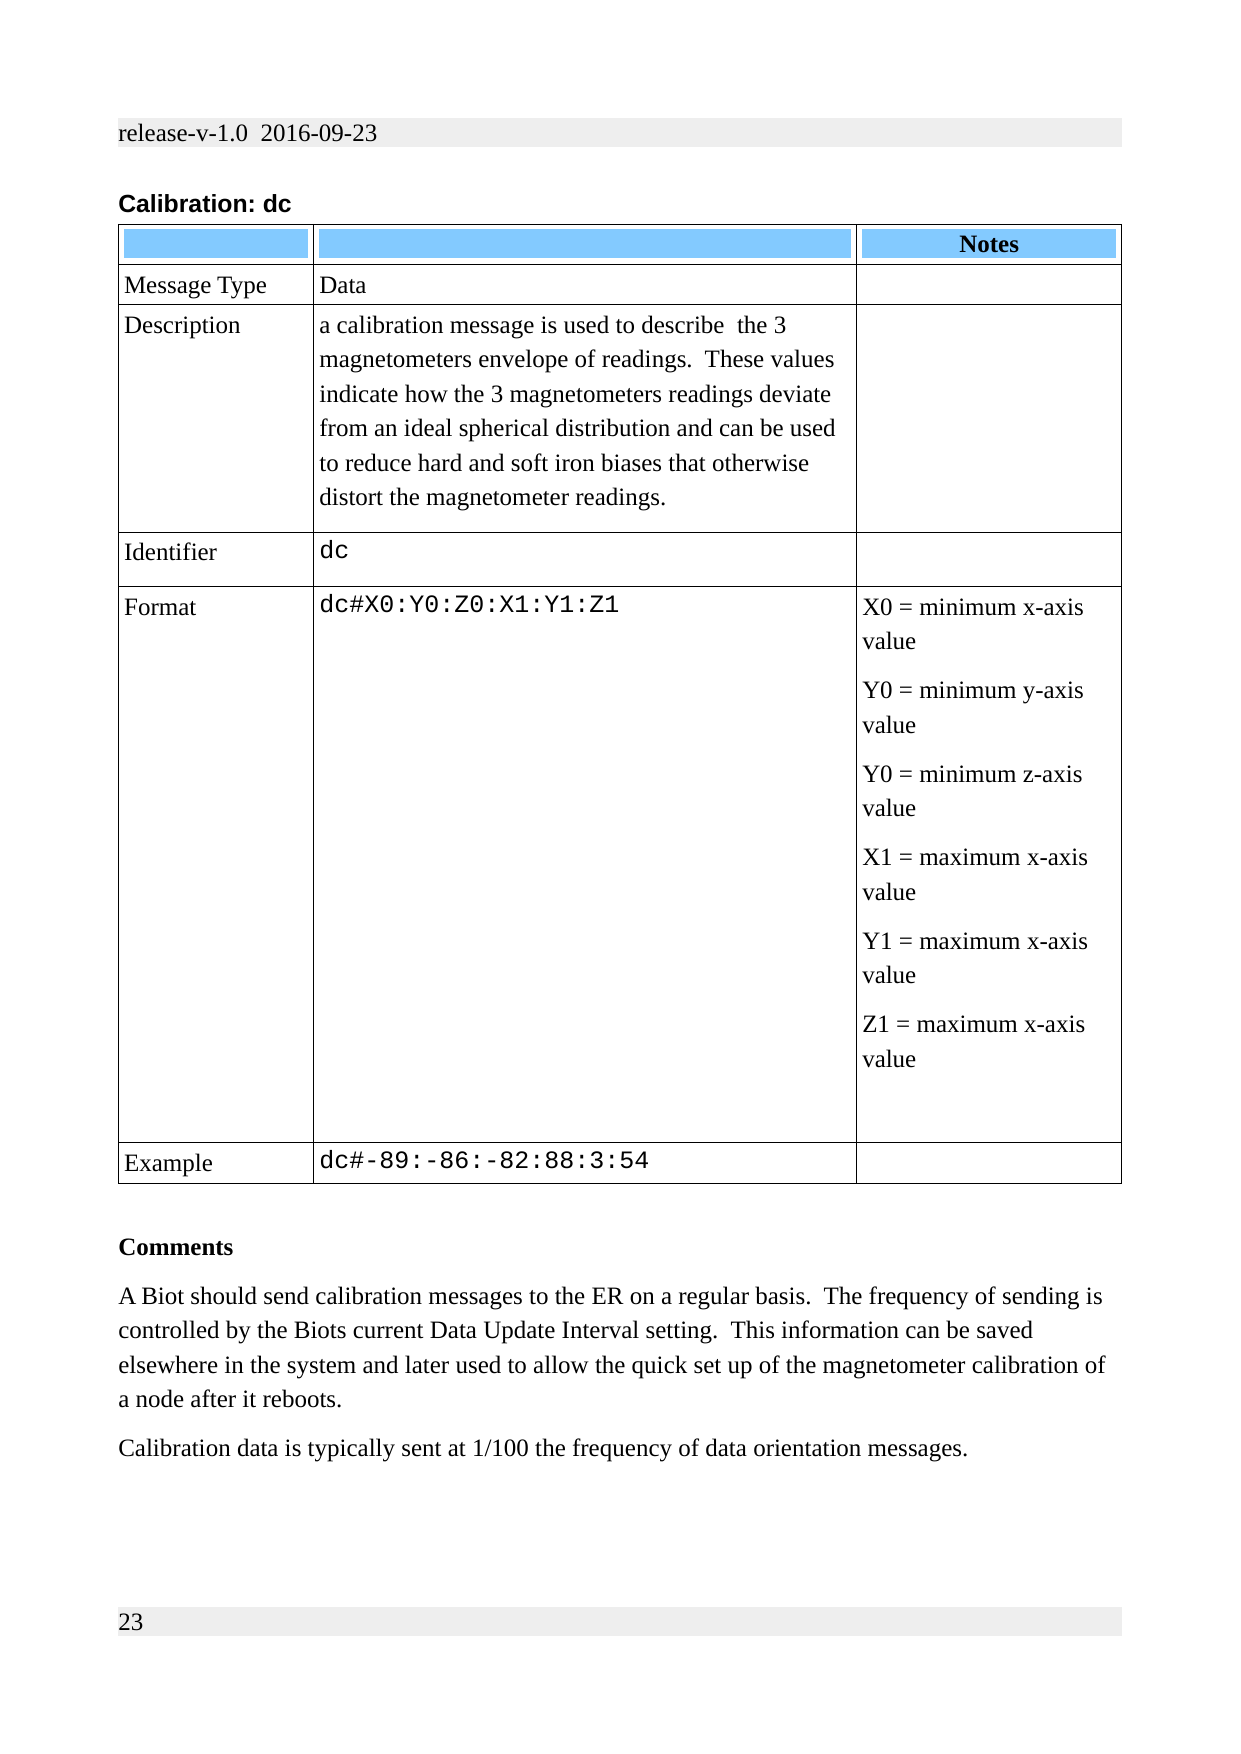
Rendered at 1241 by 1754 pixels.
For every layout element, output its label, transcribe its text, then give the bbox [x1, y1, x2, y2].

table_cell [857, 265, 1121, 304]
table_header Notes [857, 225, 1121, 264]
text Calibration data is typically sent at 1/100 the frequency of data orientation messages. [118, 1433, 1122, 1462]
table_header [119, 225, 313, 264]
table_header [314, 225, 856, 264]
table_cell [857, 533, 1121, 586]
table_cell dc#X0:Y0:Z0:X1:Y1:Z1 [314, 587, 856, 1142]
table_cell Data [314, 265, 856, 304]
table_cell a calibration message is used to describe the 3 magnetometers envelope of readings. These values indicate how the 3 magnetometers readings deviate from an ideal spherical distribution and can be used to reduce hard and soft iron biases that otherwise distort the magnetometer readings. [314, 305, 856, 532]
table_cell Example [119, 1143, 313, 1182]
table_cell Identifier [119, 533, 313, 586]
table_cell X0 = minimum x-axis value Y0 = minimum y-axis value Y0 = minimum z-axis value X1 = maximum x-axis value Y1 = maximum x-axis value Z1 = maximum x-axis value [857, 587, 1121, 1142]
table_cell Format [119, 587, 313, 1142]
subtitle Calibration: dc [118, 189, 1122, 217]
table_cell dc#-89:-86:-82:88:3:54 [314, 1143, 856, 1182]
text A Biot should send calibration messages to the ER on a regular basis. The frequency of sending is controlled by the Biots current Data Update Interval setting. This information can be saved elsewhere in the system and later used to allow the quick set up of the magnetometer calibration of a node after it reboots. [118, 1281, 1122, 1413]
table_cell [857, 305, 1121, 532]
table_cell [857, 1143, 1121, 1182]
table_cell Description [119, 305, 313, 532]
table_cell dc [314, 533, 856, 586]
text Comments [118, 1232, 1122, 1260]
table_cell Message Type [119, 265, 313, 304]
